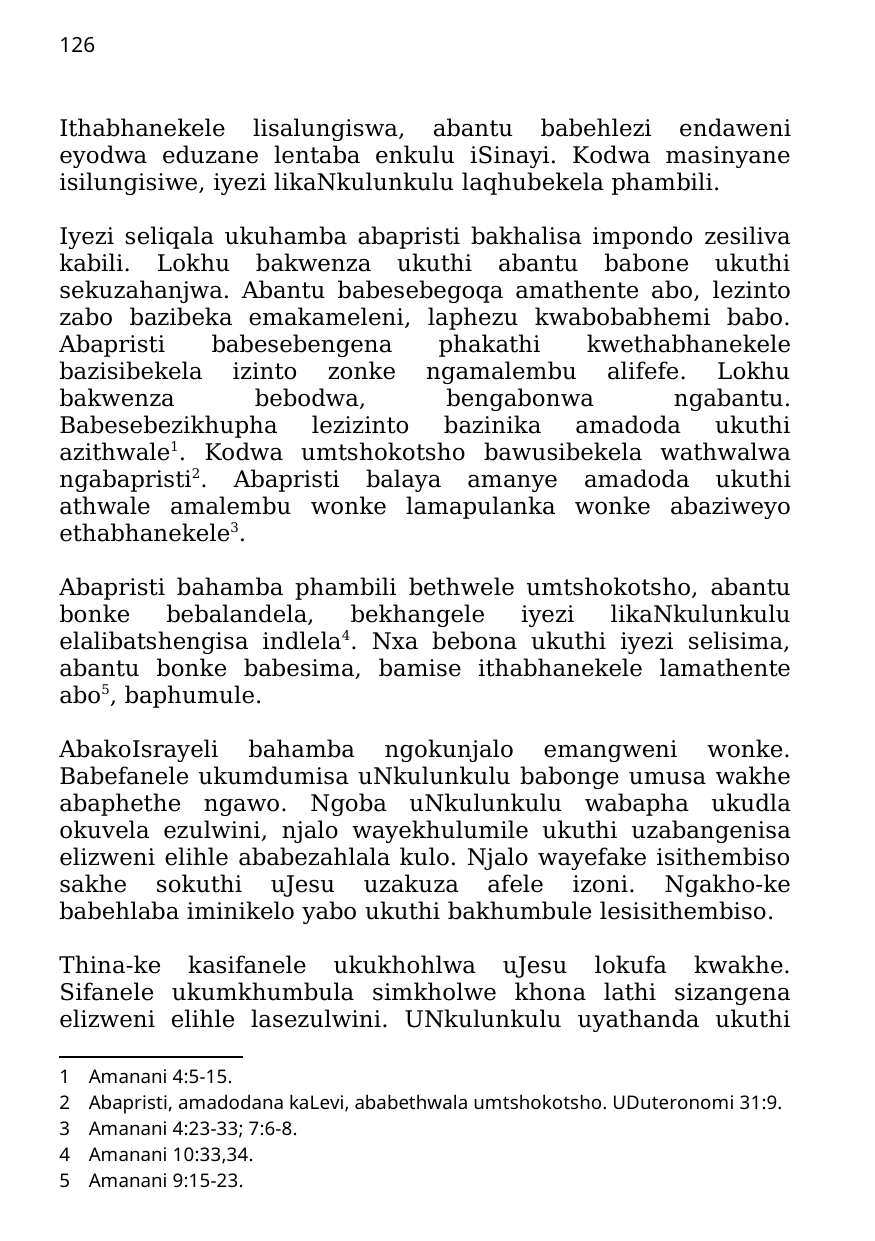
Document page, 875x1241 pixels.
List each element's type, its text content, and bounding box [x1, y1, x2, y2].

text Abapristi, amadodana kaLevi, ababethwala umtshokotsho. UDuteronomi 31:9. [59, 1089, 791, 1115]
text Amanani 4:5-15. [59, 1063, 791, 1089]
text Amanani 10:33,34. [59, 1141, 791, 1167]
text Thina-ke kasifanele ukukhohlwa uJesu lokufa kwakhe. Sifanele ukumkhumbula simkholwe khona lathi sizangena elizweni elihle lasezulwini. UNkulunkulu uyathanda ukuthi [59, 952, 791, 1033]
text AbakoIsrayeli bahamba ngokunjalo emangweni wonke. Babefanele ukumdumisa uNkulunkulu babonge umusa wakhe abaphethe ngawo. Ngoba uNkulunkulu wabapha ukudla okuvela ezulwini, njalo wayekhulumile ukuthi uzabangenisa elizweni elihle ababezahlala kulo. Njalo wayefake isithembiso sakhe sokuthi uJesu uzakuza afele izoni. Ngakho-ke babehlaba iminikelo yabo ukuthi bakhumbule lesisithembiso. [59, 736, 791, 925]
text Ithabhanekele lisalungiswa, abantu babehlezi endaweni eyodwa eduzane lentaba enkulu iSinayi. Kodwa masinyane isilungisiwe, iyezi likaNkulunkulu laqhubekela phambili. [59, 115, 791, 196]
text Amanani 4:23-33; 7:6-8. [59, 1115, 791, 1141]
text Abapristi bahamba phambili bethwele umtshokotsho, abantu bonke bebalandela, bekhangele iyezi likaNkulunkulu elalibatshengisa indlela. Nxa bebona ukuthi iyezi selisima, abantu bonke babesima, bamise ithabhanekele lamathente abo, baphumule. [59, 574, 791, 709]
text Amanani 9:15-23. [59, 1167, 791, 1193]
text Iyezi seliqala ukuhamba abapristi bakhalisa impondo zesiliva kabili. Lokhu bakwenza ukuthi abantu babone ukuthi sekuzahanjwa. Abantu babesebegoqa amathente abo, lezinto zabo bazibeka emakameleni, laphezu kwabobabhemi babo. Abapristi babesebengena phakathi kwethabhanekele bazisibekela izinto zonke ngamalembu alifefe. Lokhu bakwenza bebodwa, bengabonwa ngabantu. Babesebezikhupha lezizinto bazinika amadoda ukuthi azithwale. Kodwa umtshokotsho bawusibekela wathwalwa ngabapristi. Abapristi balaya amanye amadoda ukuthi athwale amalembu wonke lamapulanka wonke abaziweyo ethabhanekele. [59, 223, 791, 547]
